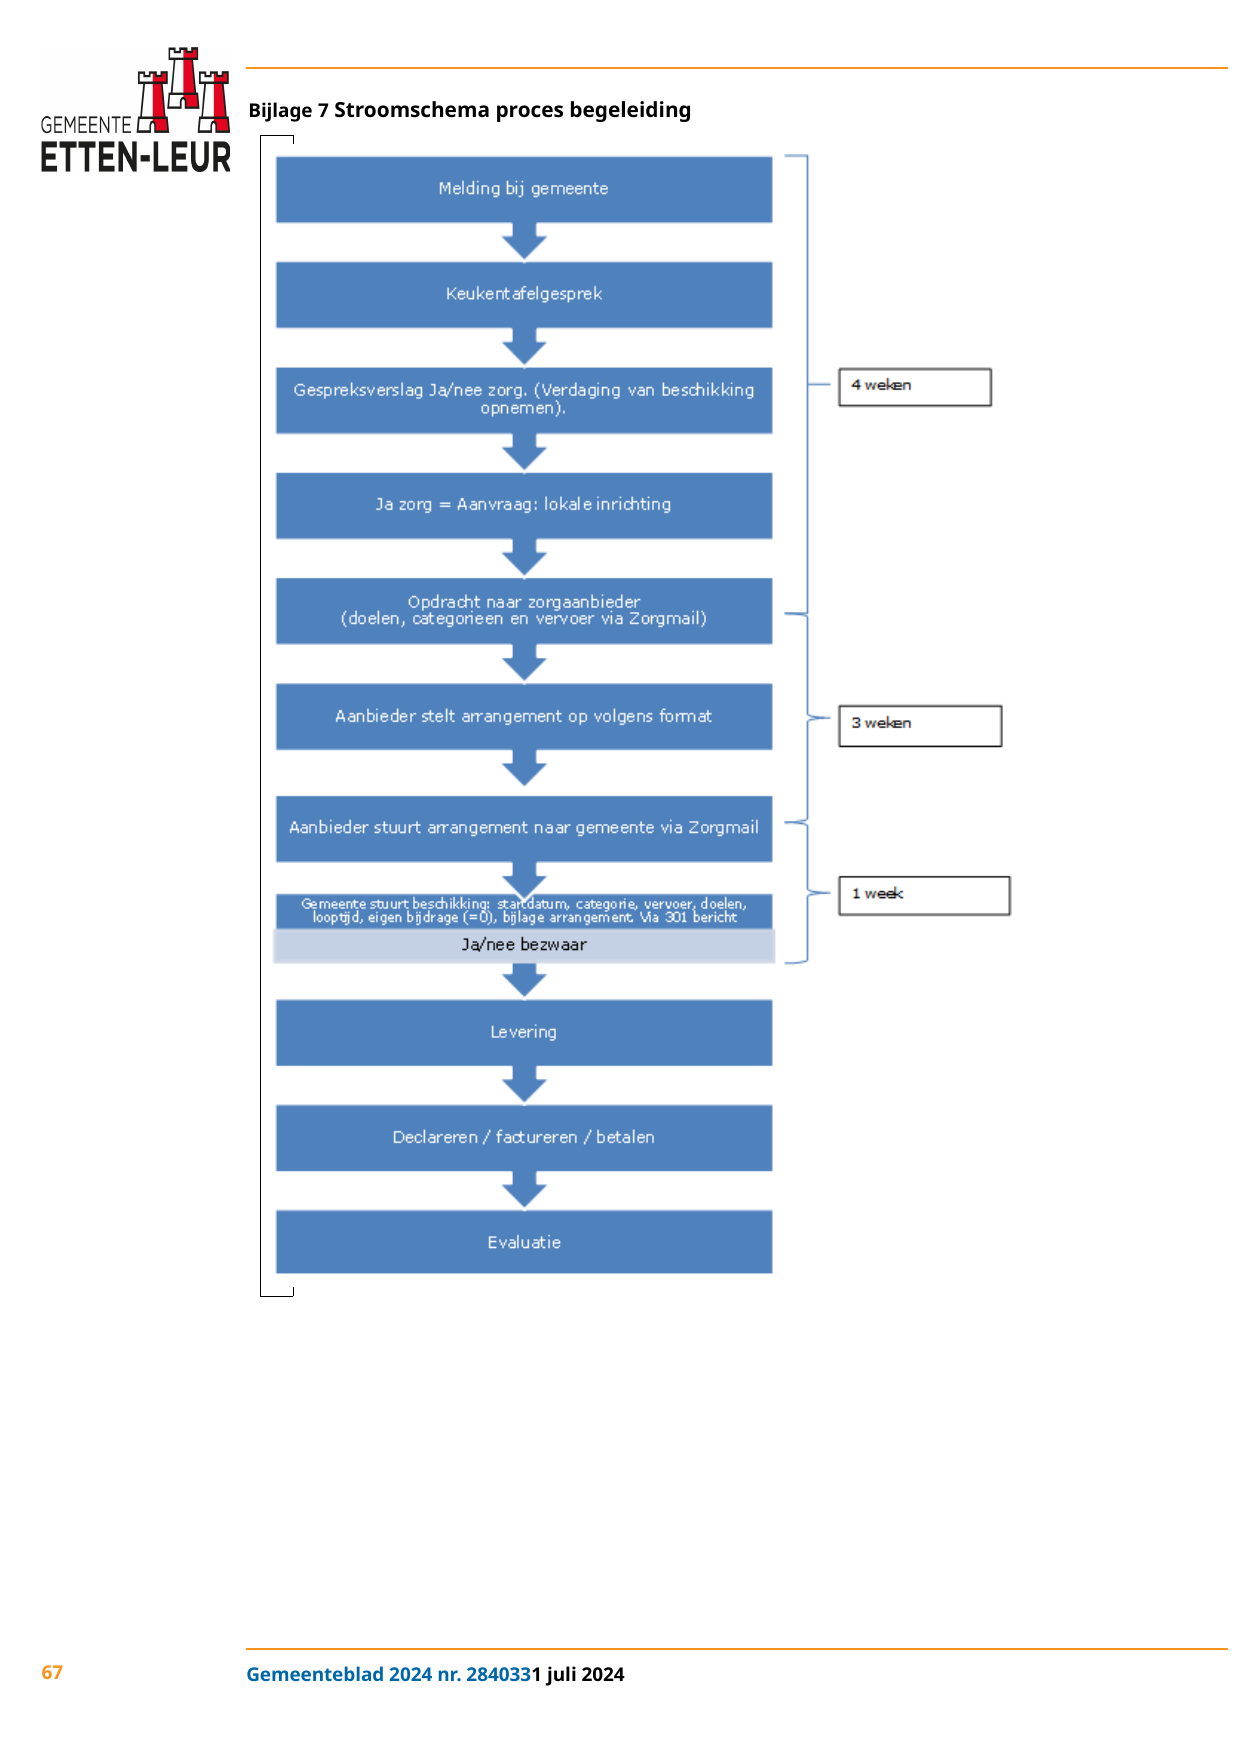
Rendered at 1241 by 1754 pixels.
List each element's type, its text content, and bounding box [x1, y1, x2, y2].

picture [268, 144, 1037, 1287]
text Bijlage 7 Stroomschema proces begeleiding [248, 95, 1152, 123]
picture [41, 47, 231, 172]
